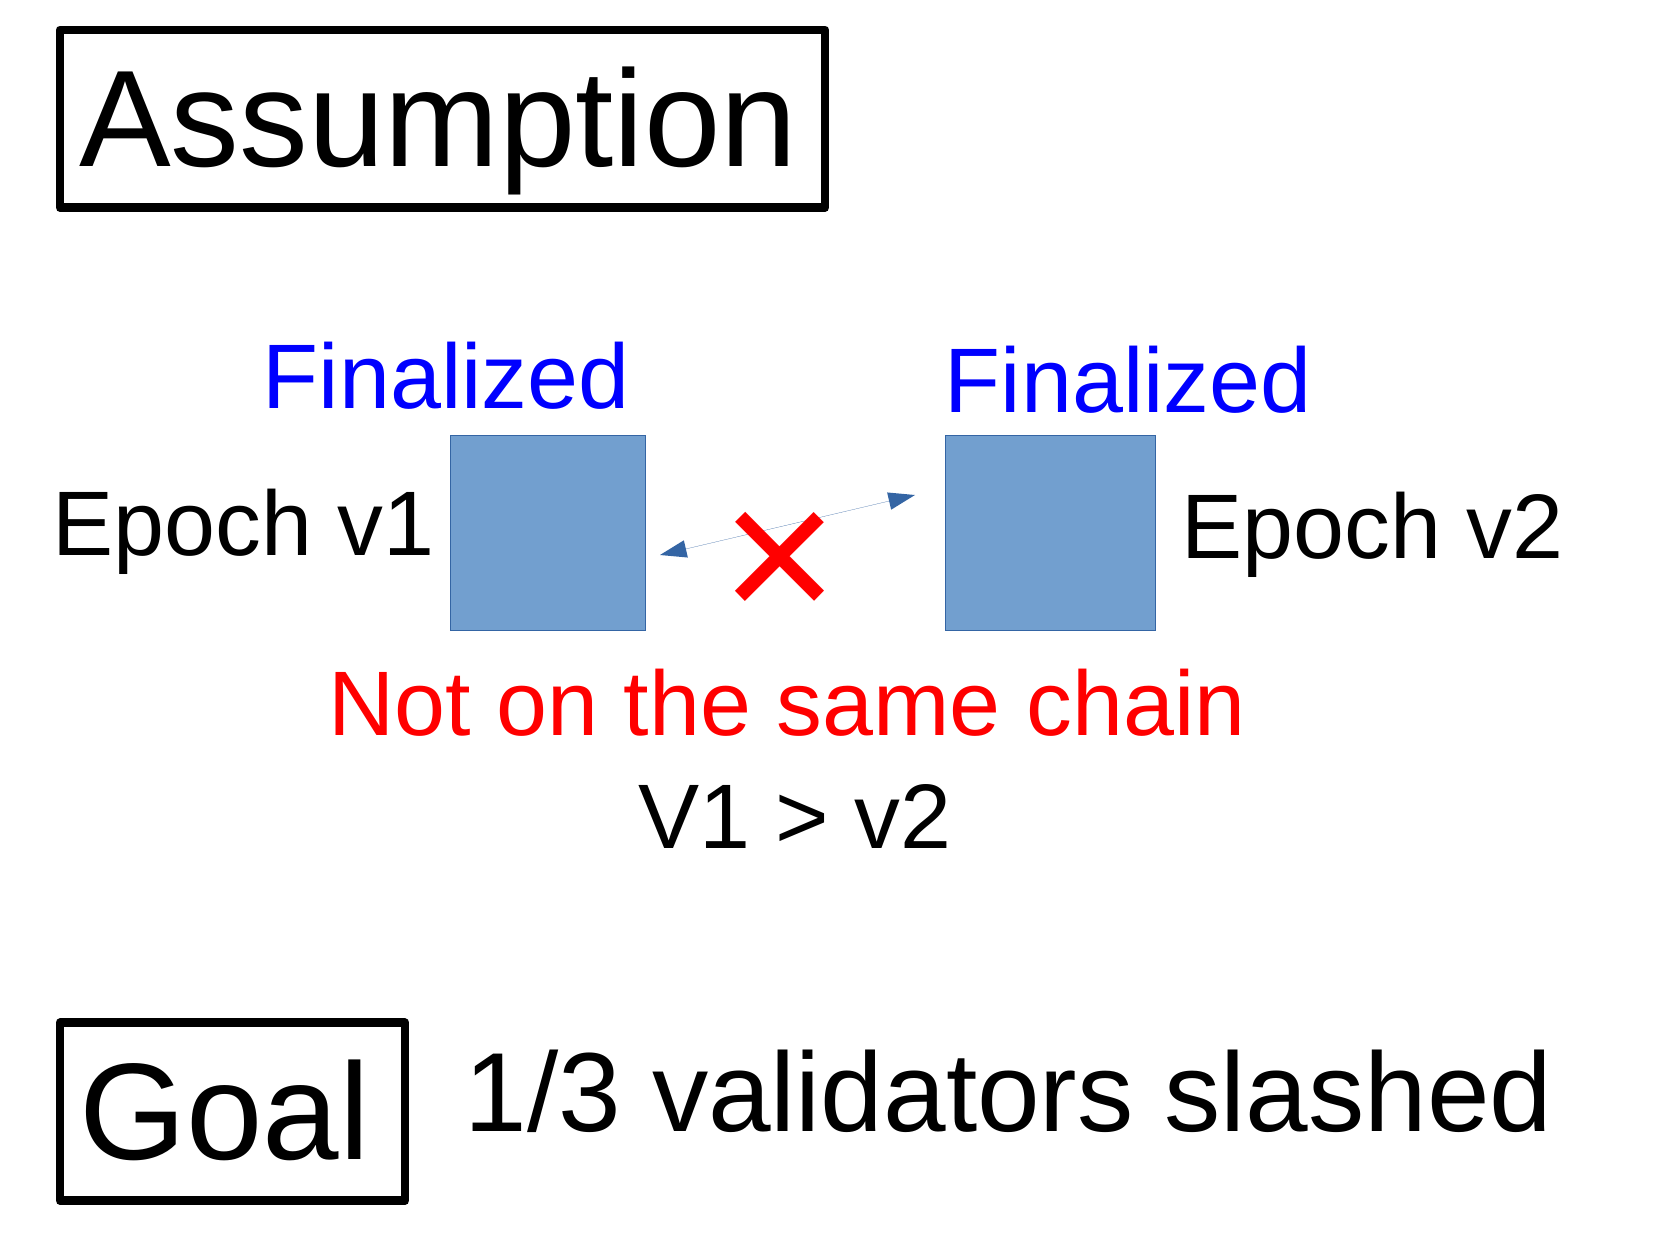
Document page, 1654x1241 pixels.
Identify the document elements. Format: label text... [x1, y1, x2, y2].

text_box [450, 451, 646, 631]
text_box Finalized [930, 321, 1651, 481]
text_box Epoch v2 [1158, 468, 1579, 600]
text_box × [675, 435, 886, 645]
text_box [945, 481, 1156, 631]
text_box 1/3 validators slashed [450, 1022, 1576, 1201]
text_box Not on the same chain [60, 645, 1516, 796]
text_box Epoch v1 [30, 465, 451, 597]
text_box V1 > v2 [345, 758, 1246, 886]
text_box Finalized [0, 318, 646, 451]
text_box Goal [60, 1022, 406, 1201]
text_box Assumption [60, 30, 826, 208]
